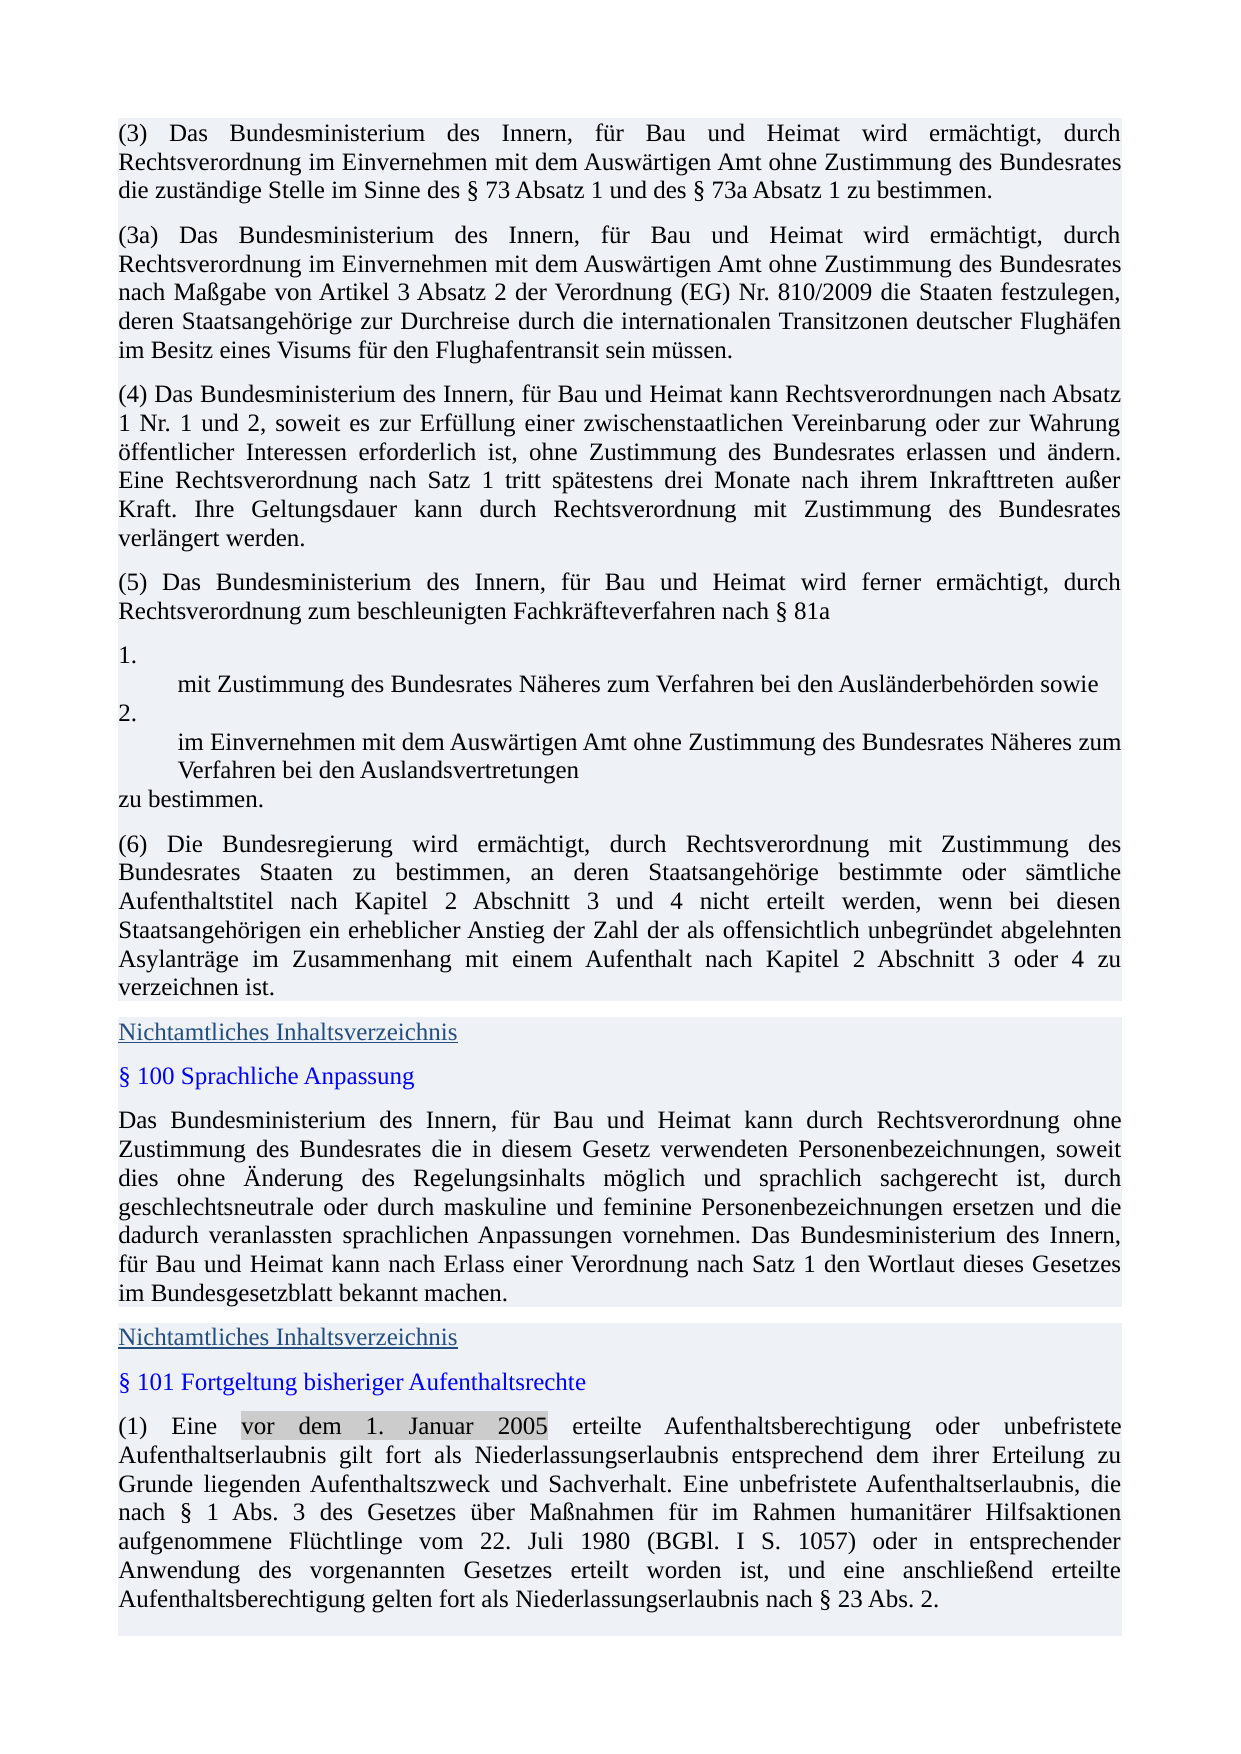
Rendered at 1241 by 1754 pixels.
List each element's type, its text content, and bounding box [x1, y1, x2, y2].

list mit Zustimmung des Bundesrates Näheres zum Verfahren bei den Ausländerbehörden sowie [177, 669, 1122, 698]
subtitle 2. [118, 698, 1122, 727]
text Nichtamtliches Inhaltsverzeichnis [118, 1322, 1122, 1351]
subtitle § 101 Fortgeltung bisheriger Aufenthaltsrechte [118, 1367, 1122, 1396]
text (3a) Das Bundesministerium des Innern, für Bau und Heimat wird ermächtigt, durch Rechtsverordnung im Einvernehmen mit dem Auswärtigen Amt ohne Zustimmung des Bundesrates nach Maßgabe von Artikel 3 Absatz 2 der Verordnung (EG) Nr. 810/2009 die Staaten festzulegen, deren Staatsangehörige zur Durchreise durch die internationalen Transitzonen deutscher Flughäfen im Besitz eines Visums für den Flughafentransit sein müssen. [118, 220, 1122, 364]
text Das Bundesministerium des Innern, für Bau und Heimat kann durch Rechtsverordnung ohne Zustimmung des Bundesrates die in diesem Gesetz verwendeten Personenbezeichnungen, soweit dies ohne Änderung des Regelungsinhalts möglich und sprachlich sachgerecht ist, durch geschlechtsneutrale oder durch maskuline und feminine Personenbezeichnungen ersetzen und die dadurch veranlassten sprachlichen Anpassungen vornehmen. Das Bundesministerium des Innern, für Bau und Heimat kann nach Erlass einer Verordnung nach Satz 1 den Wortlaut dieses Gesetzes im Bundesgesetzblatt bekannt machen. [118, 1106, 1122, 1307]
text (5) Das Bundesministerium des Innern, für Bau und Heimat wird ferner ermächtigt, durch Rechtsverordnung zum beschleunigten Fachkräfteverfahren nach § 81a [118, 567, 1122, 625]
text Nichtamtliches Inhaltsverzeichnis [118, 1017, 1122, 1046]
text (1) Eine vor dem 1. Januar 2005 erteilte Aufenthaltsberechtigung oder unbefristete Aufenthaltserlaubnis gilt fort als Niederlassungserlaubnis entsprechend dem ihrer Erteilung zu Grunde liegenden Aufenthaltszweck und Sachverhalt. Eine unbefristete Aufenthaltserlaubnis, die nach § 1 Abs. 3 des Gesetzes über Maßnahmen für im Rahmen humanitärer Hilfsaktionen aufgenommene Flüchtlinge vom 22. Juli 1980 (BGBl. I S. 1057) oder in entsprechender Anwendung des vorgenannten Gesetzes erteilt worden ist, und eine anschließend erteilte Aufenthaltsberechtigung gelten fort als Niederlassungserlaubnis nach § 23 Abs. 2. [118, 1411, 1122, 1612]
text (6) Die Bundesregierung wird ermächtigt, durch Rechtsverordnung mit Zustimmung des Bundesrates Staaten zu bestimmen, an deren Staatsangehörige bestimmte oder sämtliche Aufenthaltstitel nach Kapitel 2 Abschnitt 3 und 4 nicht erteilt werden, wenn bei diesen Staatsangehörigen ein erheblicher Anstieg der Zahl der als offensichtlich unbegründet abgelehnten Asylanträge im Zusammenhang mit einem Aufenthalt nach Kapitel 2 Abschnitt 3 oder 4 zu verzeichnen ist. [118, 829, 1122, 1001]
text (4) Das Bundesministerium des Innern, für Bau und Heimat kann Rechtsverordnungen nach Absatz 1 Nr. 1 und 2, soweit es zur Erfüllung einer zwischenstaatlichen Vereinbarung oder zur Wahrung öffentlicher Interessen erforderlich ist, ohne Zustimmung des Bundesrates erlassen und ändern. Eine Rechtsverordnung nach Satz 1 tritt spätestens drei Monate nach ihrem Inkrafttreten außer Kraft. Ihre Geltungsdauer kann durch Rechtsverordnung mit Zustimmung des Bundesrates verlängert werden. [118, 379, 1122, 552]
list im Einvernehmen mit dem Auswärtigen Amt ohne Zustimmung des Bundesrates Näheres zum Verfahren bei den Auslandsvertretungen [177, 727, 1122, 784]
subtitle 1. [118, 641, 1122, 669]
subtitle § 100 Sprachliche Anpassung [118, 1061, 1122, 1090]
text zu bestimmen. [118, 784, 1122, 813]
text (3) Das Bundesministerium des Innern, für Bau und Heimat wird ermächtigt, durch Rechtsverordnung im Einvernehmen mit dem Auswärtigen Amt ohne Zustimmung des Bundesrates die zuständige Stelle im Sinne des § 73 Absatz 1 und des § 73a Absatz 1 zu bestimmen. [118, 118, 1122, 204]
